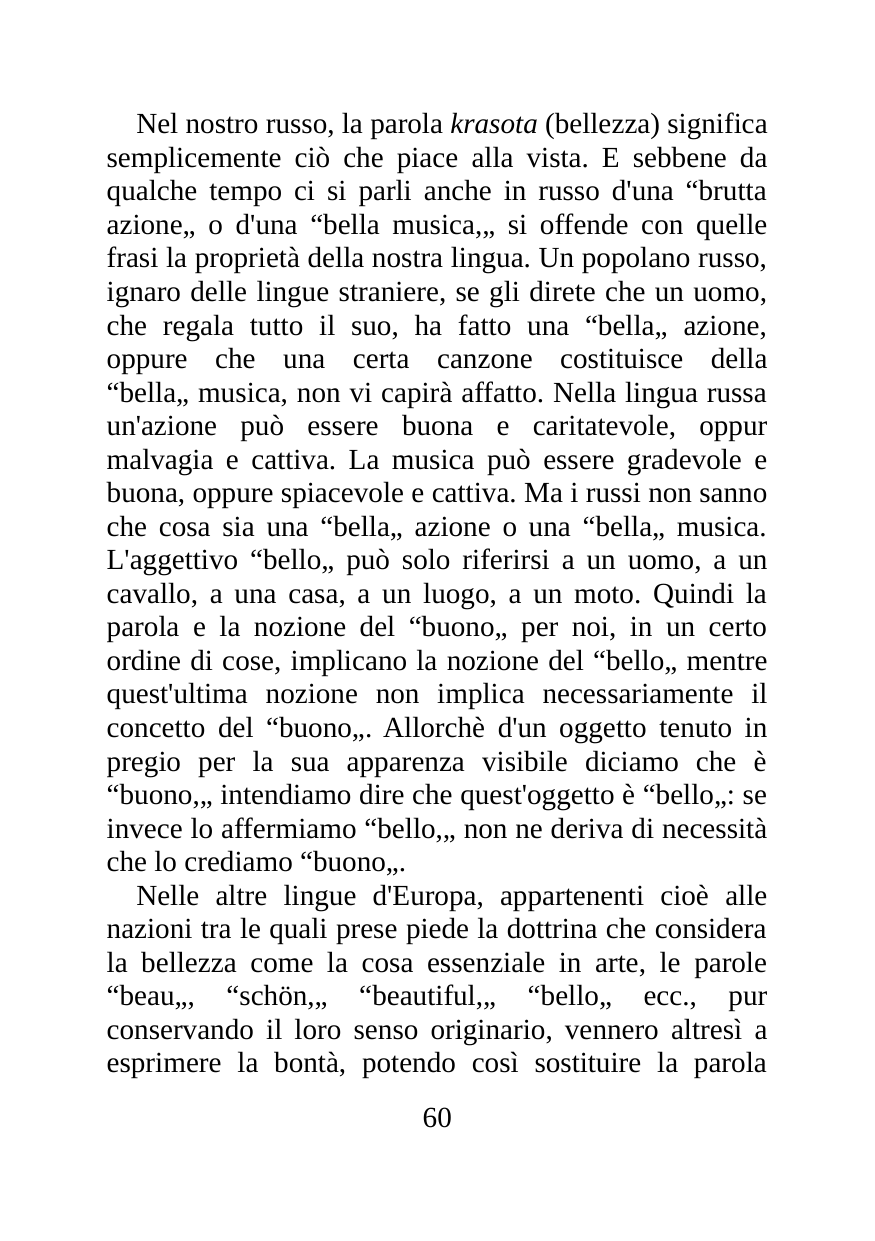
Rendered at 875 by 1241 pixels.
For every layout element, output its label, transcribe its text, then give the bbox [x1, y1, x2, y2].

text Nelle altre lingue d'Europa, appartenenti cioè alle nazioni tra le quali prese piede la dottrina che considera la bellezza come la cosa essenziale in arte, le parole “beau„, “schön,„ “beautiful,„ “bello„ ecc., pur conservando il loro senso originario, vennero altresì a esprimere la bontà, potendo così sostituire la parola [106, 878, 768, 1079]
text Nel nostro russo, la parola krasota (bellezza) significa semplicemente ciò che piace alla vista. E sebbene da qualche tempo ci si parli anche in russo d'una “brutta azione„ o d'una “bella musica,„ si offende con quelle frasi la proprietà della nostra lingua. Un popolano russo, ignaro delle lingue straniere, se gli direte che un uomo, che regala tutto il suo, ha fatto una “bella„ azione, oppure che una certa canzone costituisce della “bella„ musica, non vi capirà affatto. Nella lingua russa un'azione può essere buona e caritatevole, oppur malvagia e cattiva. La musica può essere gradevole e buona, oppure spiacevole e cattiva. Ma i russi non sanno che cosa sia una “bella„ azione o una “bella„ musica. L'aggettivo “bello„ può solo riferirsi a un uomo, a un cavallo, a una casa, a un luogo, a un moto. Quindi la parola e la nozione del “buono„ per noi, in un certo ordine di cose, implicano la nozione del “bello„ mentre quest'ultima nozione non implica necessariamente il concetto del “buono„. Allorchè d'un oggetto tenuto in pregio per la sua apparenza visibile diciamo che è “buono,„ intendiamo dire che quest'oggetto è “bello„: se invece lo affermiamo “bello,„ non ne deriva di necessità che lo crediamo “buono„. [106, 106, 768, 878]
